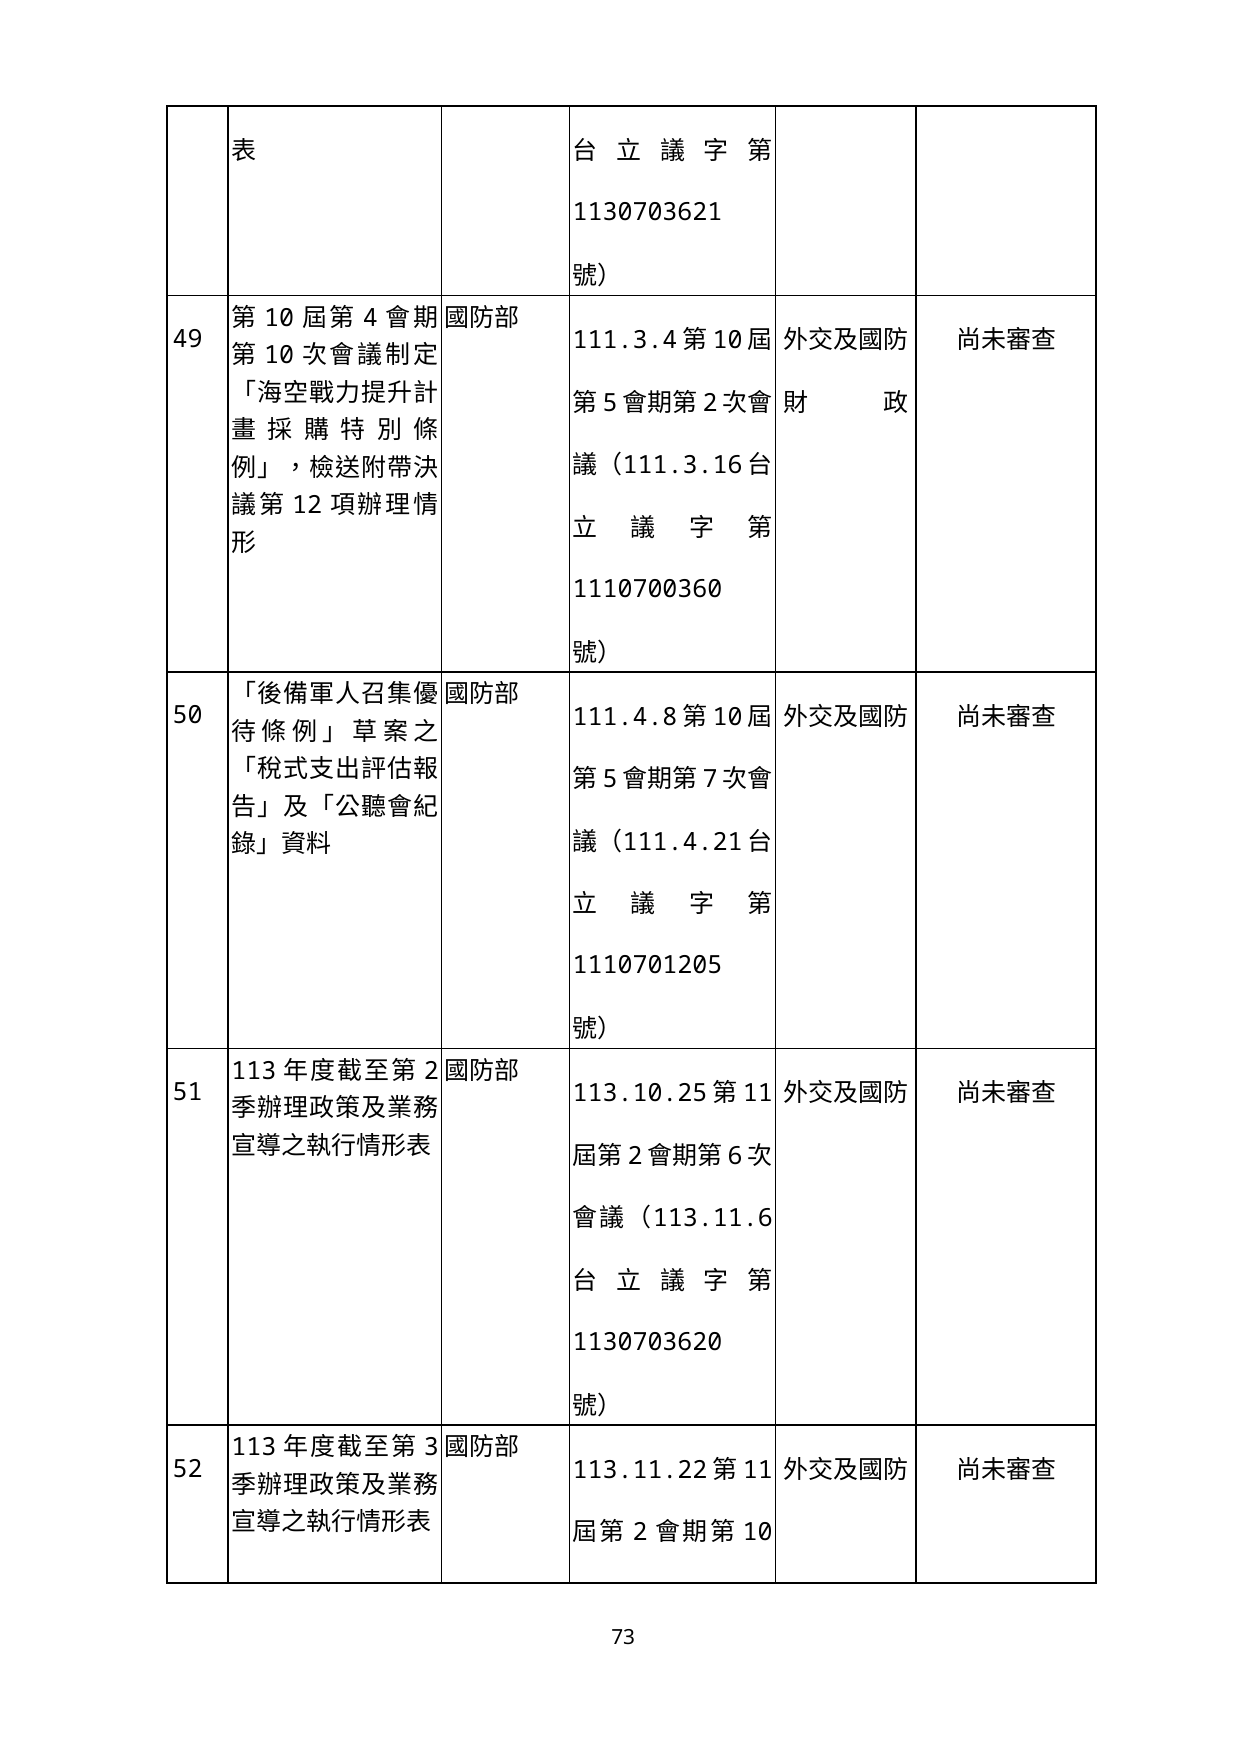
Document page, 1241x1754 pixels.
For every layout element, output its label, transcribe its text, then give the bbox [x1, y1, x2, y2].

table_cell 「後備軍人召集優待條例」草案之「稅式支出評估報告」及「公聽會紀錄」資料 [229, 673, 441, 1048]
table_cell 第10屆第4會期第10次會議制定「海空戰力提升計畫採購特別條例」，檢送附帶決議第12項辦理情形 [229, 296, 441, 671]
table_cell 113.10.25第11屆第2會期第6次會議（113.11.6台立議字第1130703620號） [570, 1049, 775, 1424]
table_cell 尚未審查 [917, 673, 1095, 1048]
table_cell 尚未審查 [917, 296, 1095, 671]
table_cell 外交及國防 [776, 673, 915, 1048]
table_cell 國防部 [442, 296, 569, 671]
table_cell 113年度截至第2季辦理政策及業務宣導之執行情形表 [229, 1049, 441, 1424]
table_cell [168, 296, 227, 671]
table_cell 尚未審查 [917, 1049, 1095, 1424]
table_cell [168, 1426, 227, 1582]
table_cell 外交及國防 [776, 1049, 915, 1424]
table_cell [168, 673, 227, 1048]
table_cell 尚未審查 [917, 1426, 1095, 1582]
table_cell [917, 107, 1095, 294]
table_cell 113年度截至第3季辦理政策及業務宣導之執行情形表 [229, 1426, 441, 1582]
table_cell [168, 107, 227, 294]
table_cell 113.11.22第11屆第2會期第10 [570, 1426, 775, 1582]
table_cell 表 [229, 107, 441, 294]
table_cell 111.4.8第10屆第5會期第7次會議（111.4.21台立議字第1110701205號） [570, 673, 775, 1048]
table_cell 外交及國防財 政 [776, 296, 915, 671]
table_cell 111.3.4第10屆第5會期第2次會議（111.3.16台立議字第1110700360號） [570, 296, 775, 671]
table_cell 國防部 [442, 673, 569, 1048]
table_cell [776, 107, 915, 294]
table_cell [168, 1049, 227, 1424]
table_cell [442, 107, 569, 294]
table_cell 國防部 [442, 1426, 569, 1582]
table_cell 國防部 [442, 1049, 569, 1424]
table_cell 台立議字第1130703621號） [570, 107, 775, 294]
table_cell 外交及國防 [776, 1426, 915, 1582]
